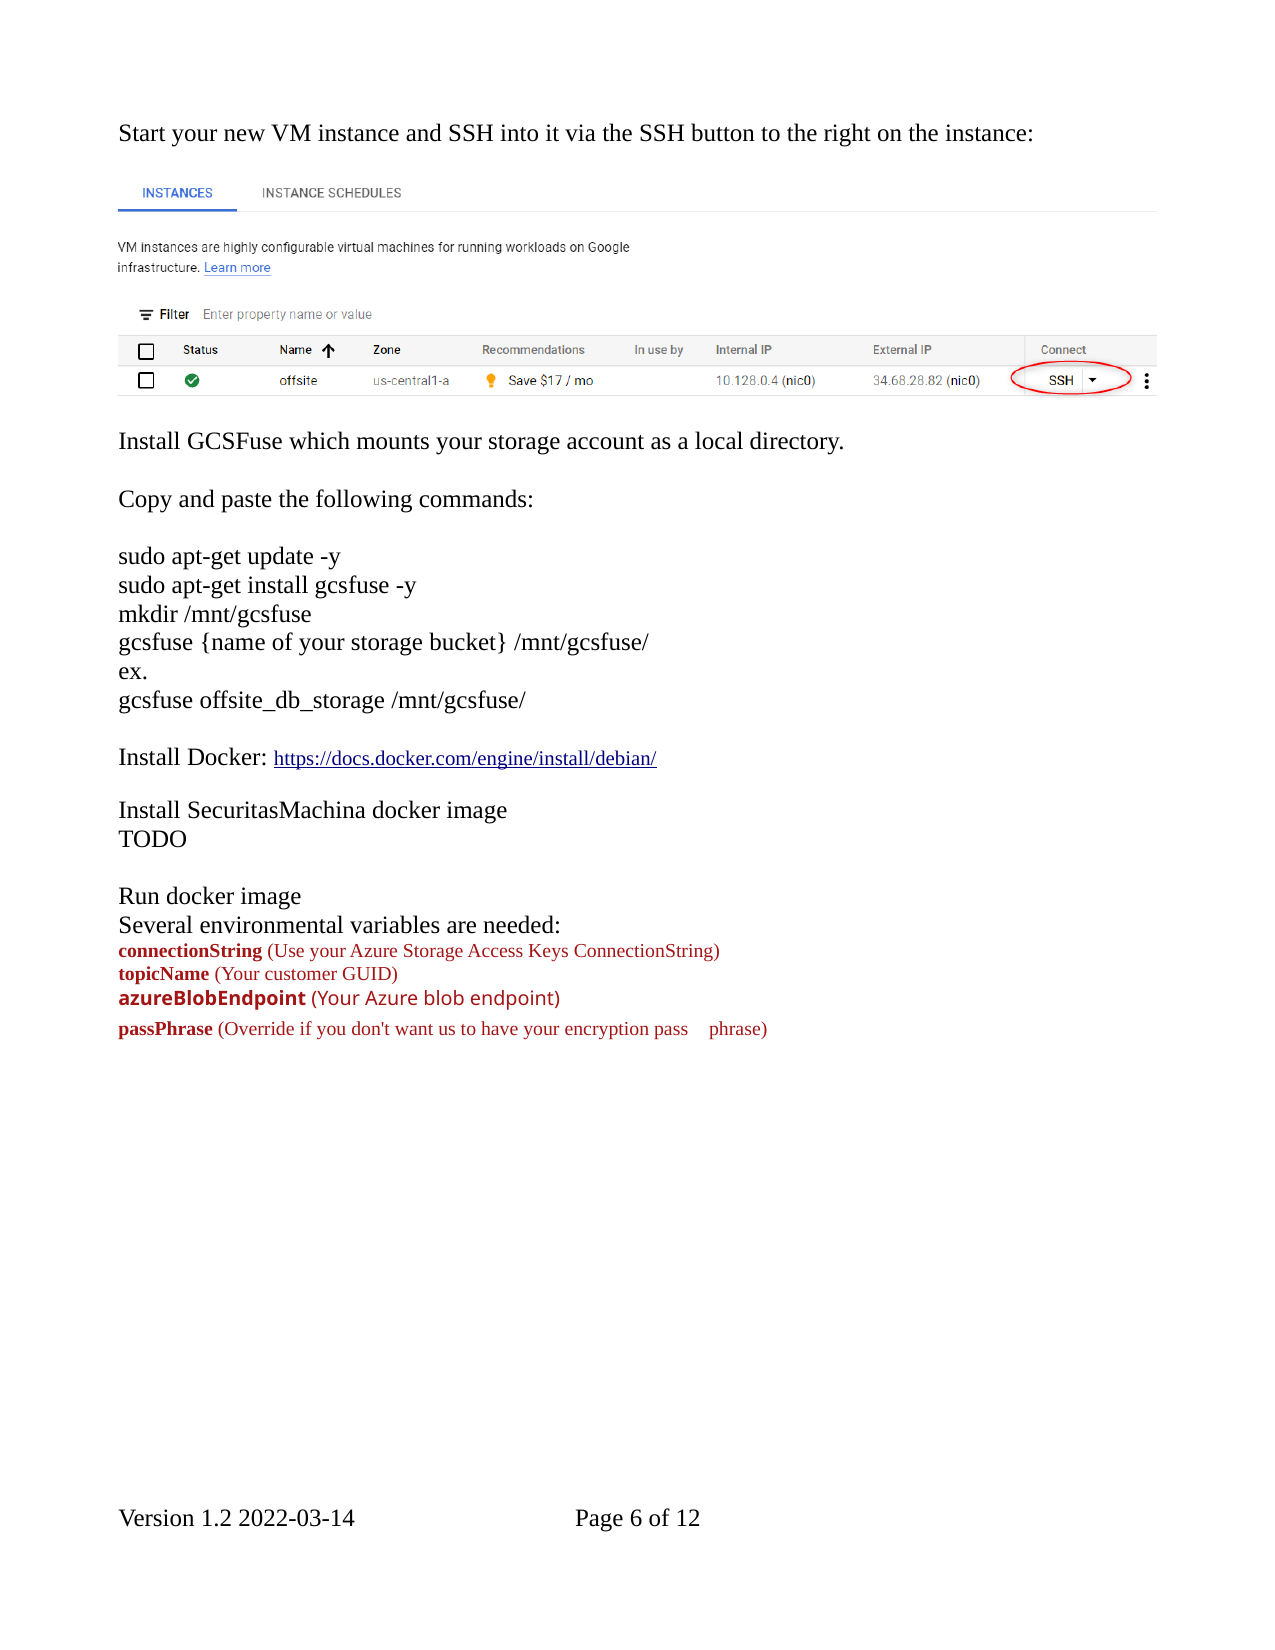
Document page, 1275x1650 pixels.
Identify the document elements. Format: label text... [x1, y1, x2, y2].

text TODO [118, 824, 1157, 853]
text sudo apt-get update -y sudo apt-get install gcsfuse -y mkdir /mnt/gcsfuse gcsfuse {name of your storage bucket} /mnt/gcsfuse/ ex. [118, 541, 1157, 685]
text gcsfuse offsite_db_storage /mnt/gcsfuse/ Install Docker: https://docs.docker.com/engine/install/debian/ [118, 685, 1157, 771]
text azureBlobEndpoint (Your Azure blob endpoint) passPhrase (Override if you don't want us to have your encryption pass phrase) [118, 984, 1157, 1040]
text Copy and paste the following commands: [118, 484, 1157, 512]
text Start your new VM instance and SSH into it via the SSH button to the right on the instance: [118, 118, 1157, 175]
text Install GCSFuse which mounts your storage account as a local directory. [118, 426, 1157, 484]
text Install SecuritasMachina docker image [118, 771, 1157, 824]
picture [118, 175, 1157, 398]
text Run docker image Several environmental variables are needed: connectionString (Use your Azure Storage Access Keys ConnectionString) topicName (Your customer GUID) [118, 881, 1157, 984]
